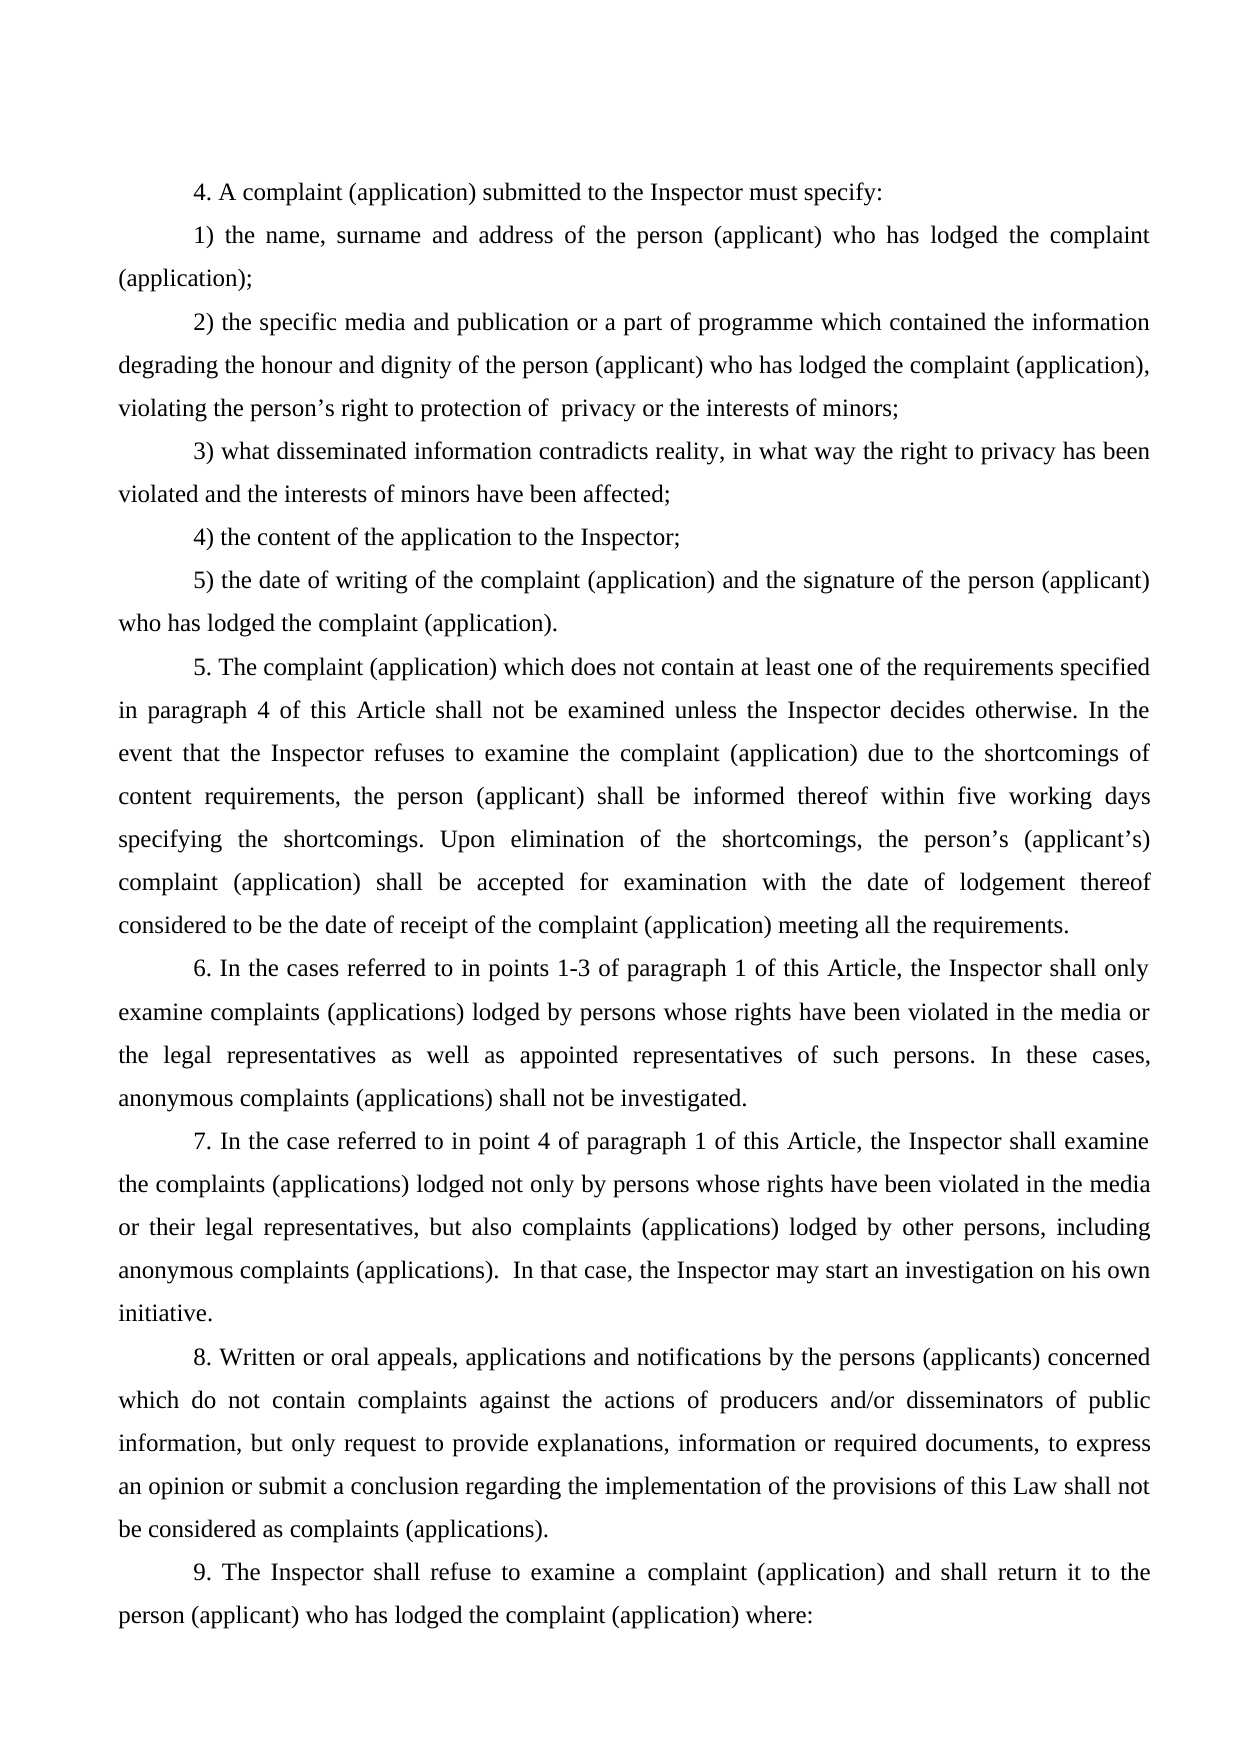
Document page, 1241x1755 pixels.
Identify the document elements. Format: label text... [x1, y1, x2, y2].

text 5) the date of writing of the complaint (application) and the signature of the person (applicant) who has lodged the complaint (application). [118, 565, 1152, 637]
text 5. The complaint (application) which does not contain at least one of the requirements specified in paragraph 4 of this Article shall not be examined unless the Inspector decides otherwise. In the event that the Inspector refuses to examine the complaint (application) due to the shortcomings of content requirements, the person (applicant) shall be informed thereof within five working days specifying the shortcomings. Upon elimination of the shortcomings, the person’s (applicant’s) complaint (application) shall be accepted for examination with the date of lodgement thereof considered to be the date of receipt of the complaint (application) meeting all the requirements. [118, 652, 1152, 939]
text 4) the content of the application to the Inspector; [118, 522, 1152, 551]
text 7. In the case referred to in point 4 of paragraph 1 of this Article, the Inspector shall examine the complaints (applications) lodged not only by persons whose rights have been violated in the media or their legal representatives, but also complaints (applications) lodged by other persons, including anonymous complaints (applications). In that case, the Inspector may start an investigation on his own initiative. [118, 1126, 1152, 1327]
text 1) the name, surname and address of the person (applicant) who has lodged the complaint (application); [118, 220, 1152, 292]
text 8. Written or oral appeals, applications and notifications by the persons (applicants) concerned which do not contain complaints against the actions of producers and/or disseminators of public information, but only request to provide explanations, information or required documents, to express an opinion or submit a conclusion regarding the implementation of the provisions of this Law shall not be considered as complaints (applications). [118, 1342, 1152, 1543]
text 9. The Inspector shall refuse to examine a complaint (application) and shall return it to the person (applicant) who has lodged the complaint (application) where: [118, 1557, 1152, 1629]
text 3) what disseminated information contradicts reality, in what way the right to privacy has been violated and the interests of minors have been affected; [118, 436, 1152, 508]
text 6. In the cases referred to in points 1-3 of paragraph 1 of this Article, the Inspector shall only examine complaints (applications) lodged by persons whose rights have been violated in the media or the legal representatives as well as appointed representatives of such persons. In these cases, anonymous complaints (applications) shall not be investigated. [118, 953, 1152, 1112]
text 2) the specific media and publication or a part of programme which contained the information degrading the honour and dignity of the person (applicant) who has lodged the complaint (application), violating the person’s right to protection of privacy or the interests of minors; [118, 307, 1152, 422]
text 4. A complaint (application) submitted to the Inspector must specify: [118, 177, 1152, 206]
